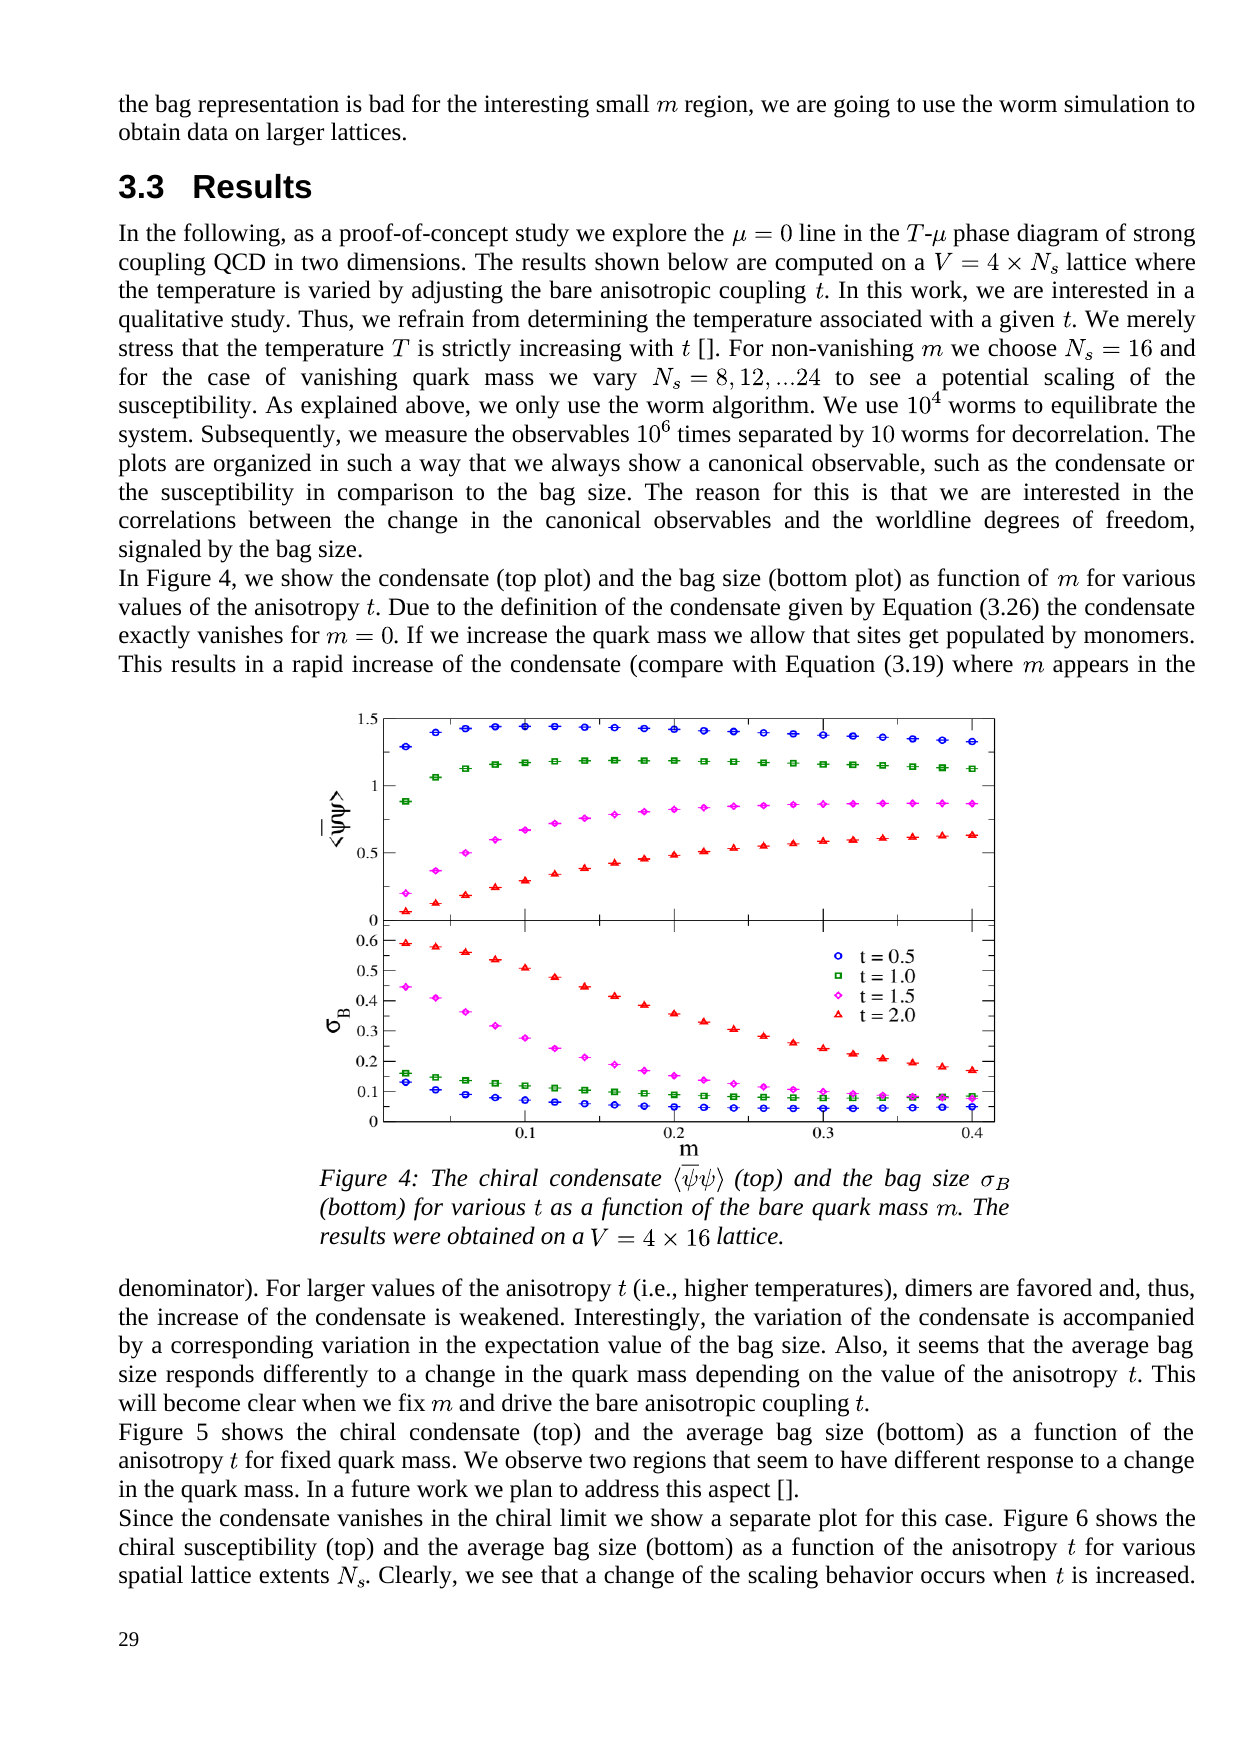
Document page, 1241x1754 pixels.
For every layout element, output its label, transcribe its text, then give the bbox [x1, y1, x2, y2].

text the bag representation is bad for the interesting small region, we are going to use the worm simulation to obtain data on larger lattices. [118, 89, 1196, 146]
text Figure 5 shows the chiral condensate (top) and the average bag size (bottom) as a function of the anisotropy for fixed quark mass. We observe two regions that seem to have different response to a change in the quark mass. In a future work we plan to address this aspect []. [118, 1417, 1196, 1503]
text In Figure 4, we show the condensate (top plot) and the bag size (bottom plot) as function of for various values of the anisotropy . Due to the definition of the condensate given by Equation (3.26) the condensate exactly vanishes for . If we increase the quark mass we allow that sites get populated by monomers. This results in a rapid increase of the condensate (compare with Equation (3.19) where appears in the denominator). For larger values of the anisotropy (i.e., higher temperatures), dimers are favored and, thus, the increase of the condensate is weakened. Interestingly, the variation of the condensate is accompanied by a corresponding variation in the expectation value of the bag size. Also, it seems that the average bag size responds differently to a change in the quark mass depending on the value of the anisotropy . This will become clear when we fix and drive the bare anisotropic coupling . [118, 563, 1196, 1417]
subtitle Results [118, 167, 1196, 205]
picture [319, 711, 996, 1156]
text In the following, as a proof-of-concept study we explore the line in the - phase diagram of strong coupling QCD in two dimensions. The results shown below are computed on a lattice where the temperature is varied by adjusting the bare anisotropic coupling . In this work, we are interested in a qualitative study. Thus, we refrain from determining the temperature associated with a given . We merely stress that the temperature is strictly increasing with []. For non-vanishing we choose and for the case of vanishing quark mass we vary to see a potential scaling of the susceptibility. As explained above, we only use the worm algorithm. We use worms to equilibrate the system. Subsequently, we measure the observables times separated by worms for decorrelation. The plots are organized in such a way that we always show a canonical observable, such as the condensate or the susceptibility in comparison to the bag size. The reason for this is that we are interested in the correlations between the change in the canonical observables and the worldline degrees of freedom, signaled by the bag size. [118, 218, 1196, 563]
text Since the condensate vanishes in the chiral limit we show a separate plot for this case. Figure 6 shows the chiral susceptibility (top) and the average bag size (bottom) as a function of the anisotropy for various spatial lattice extents . Clearly, we see that a change of the scaling behavior occurs when is increased. [118, 1503, 1196, 1589]
text Figure 4: The chiral condensate (top) and the bag size (bottom) for various as a function of the bare quark mass . The results were obtained on a lattice. [319, 1156, 1009, 1250]
